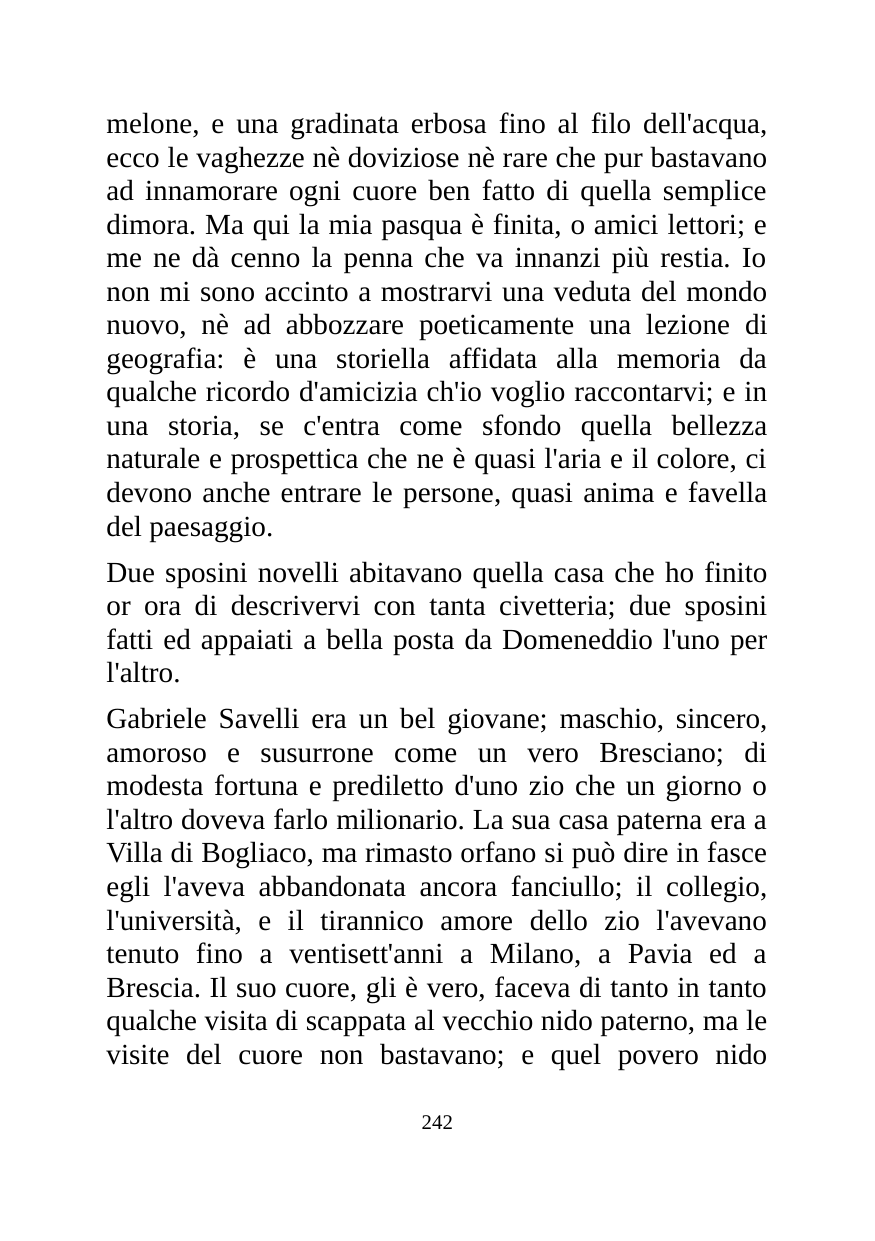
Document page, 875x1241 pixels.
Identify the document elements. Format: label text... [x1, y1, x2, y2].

text Gabriele Savelli era un bel giovane; maschio, sincero, amoroso e susurrone come un vero Bresciano; di modesta fortuna e prediletto d'uno zio che un giorno o l'altro doveva farlo milionario. La sua casa paterna era a Villa di Bogliaco, ma rimasto orfano si può dire in fasce egli l'aveva abbandonata ancora fanciullo; il collegio, l'università, e il tirannico amore dello zio l'avevano tenuto fino a ventisett'anni a Milano, a Pavia ed a Brescia. Il suo cuore, gli è vero, faceva di tanto in tanto qualche visita di scappata al vecchio nido paterno, ma le visite del cuore non bastavano; e quel povero nido [106, 701, 768, 1070]
text Due sposini novelli abitavano quella casa che ho finito or ora di descrivervi con tanta civetteria; due sposini fatti ed appaiati a bella posta da Domeneddio l'uno per l'altro. [106, 555, 768, 689]
text melone, e una gradinata erbosa fino al filo dell'acqua, ecco le vaghezze nè doviziose nè rare che pur bastavano ad innamorare ogni cuore ben fatto di quella semplice dimora. Ma qui la mia pasqua è finita, o amici lettori; e me ne dà cenno la penna che va innanzi più restia. Io non mi sono accinto a mostrarvi una veduta del mondo nuovo, nè ad abbozzare poeticamente una lezione di geografia: è una storiella affidata alla memoria da qualche ricordo d'amicizia ch'io voglio raccontarvi; e in una storia, se c'entra come sfondo quella bellezza naturale e prospettica che ne è quasi l'aria e il colore, ci devono anche entrare le persone, quasi anima e favella del paesaggio. [106, 106, 768, 542]
